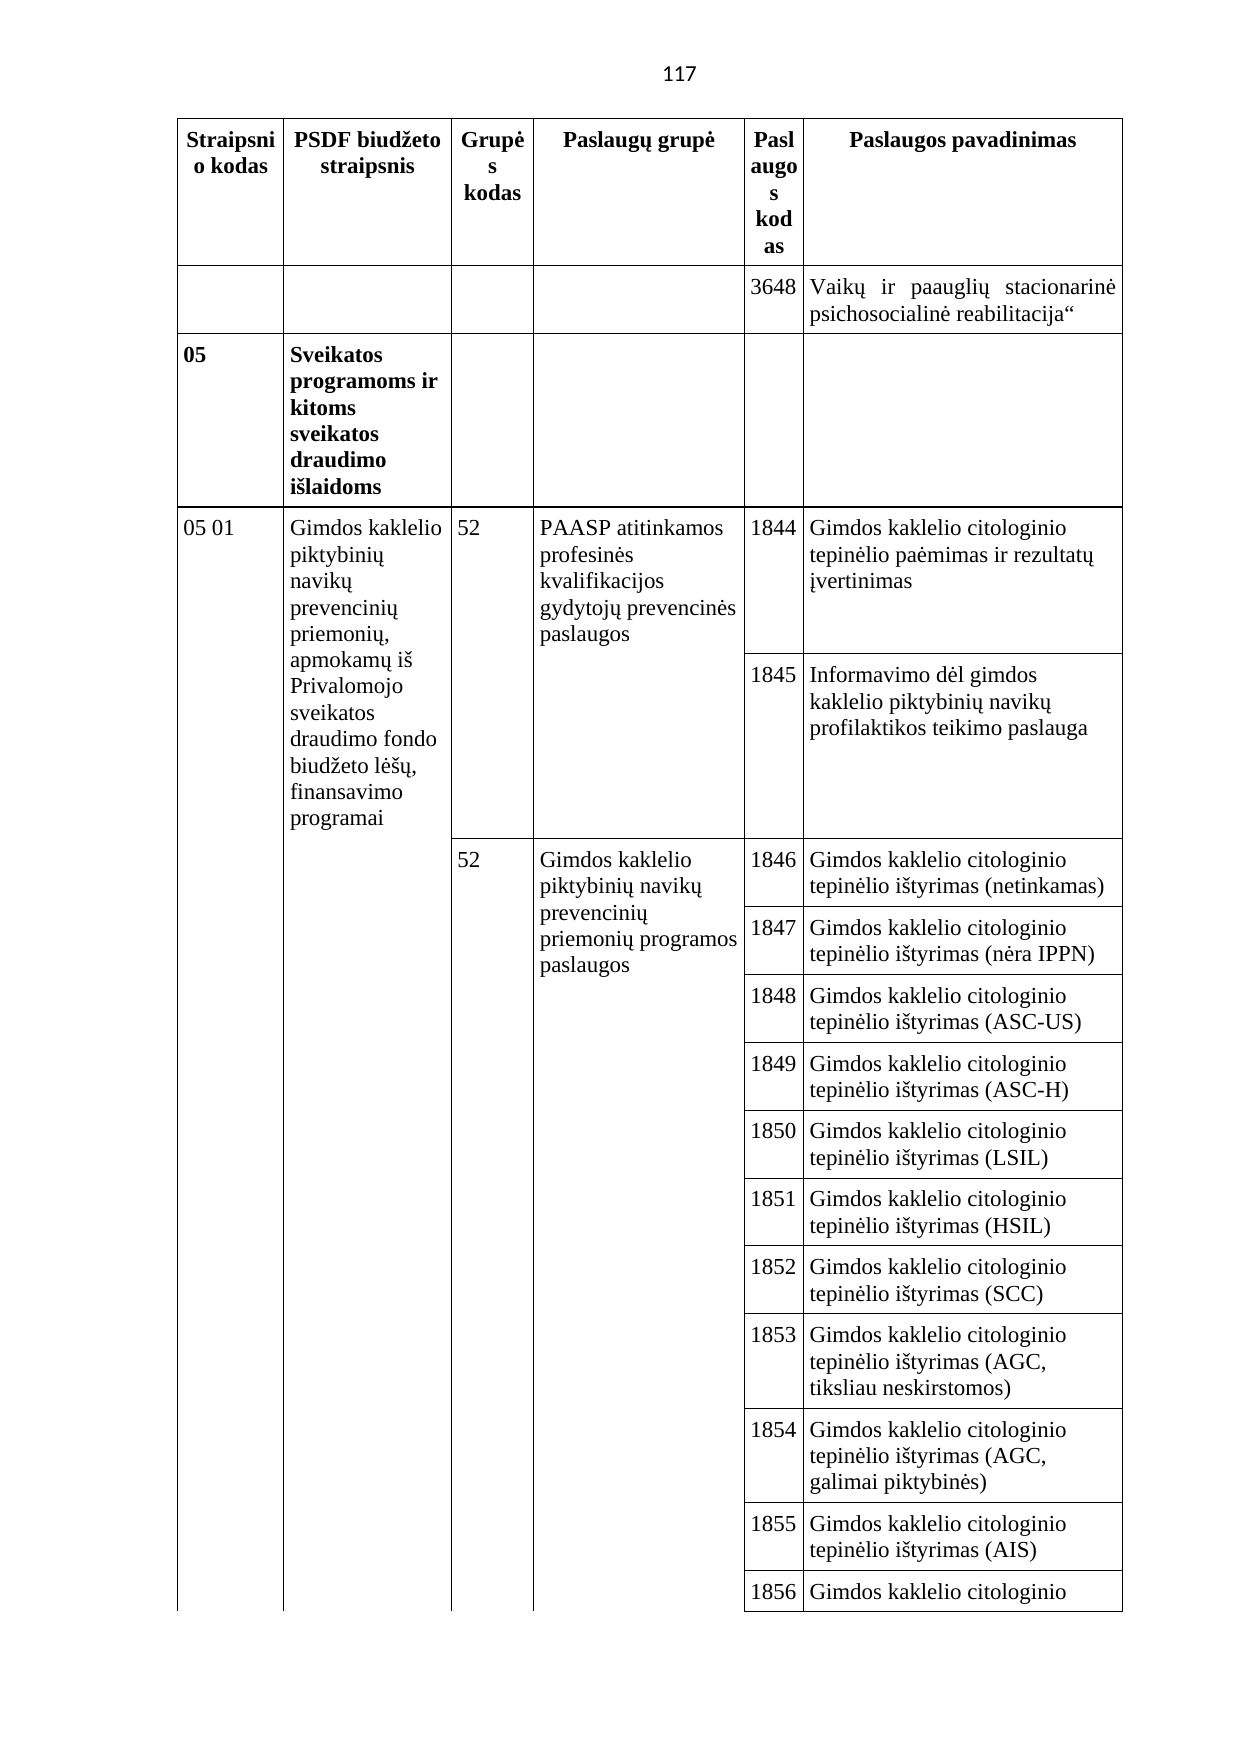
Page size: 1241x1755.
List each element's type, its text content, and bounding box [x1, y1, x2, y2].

table_cell Gimdos kaklelio citologinio tepinėlio ištyrimas (AIS) [804, 1503, 1122, 1570]
table_cell [452, 974, 533, 1042]
table_cell Gimdos kaklelio citologinio tepinėlio ištyrimas (ASC-H) [804, 1043, 1122, 1109]
table_cell Gimdos kaklelio citologinio tepinėlio ištyrimas (AGC, galimai piktybinės) [804, 1409, 1122, 1502]
table_cell Gimdos kaklelio citologinio tepinėlio ištyrimas (LSIL) [804, 1111, 1122, 1177]
table_cell [178, 1110, 283, 1177]
table_cell [534, 1042, 744, 1109]
table_cell [534, 1313, 744, 1407]
table_cell [534, 266, 744, 333]
table_cell [452, 1245, 533, 1313]
table_cell [452, 1110, 533, 1177]
table_cell [745, 334, 803, 506]
table_cell Gimdos kaklelio piktybinių navikų prevencinių priemonių programos paslaugos [534, 839, 744, 1042]
table_cell [452, 266, 533, 333]
table_cell [534, 1245, 744, 1313]
table_cell [452, 1408, 533, 1502]
table_cell [178, 266, 283, 333]
table_cell 1845 [745, 654, 803, 838]
table_cell Gimdos kaklelio citologinio tepinėlio ištyrimas (HSIL) [804, 1179, 1122, 1245]
table_cell [452, 334, 533, 506]
table_cell 1854 [745, 1409, 803, 1502]
table_cell 05 01 [178, 508, 283, 653]
table_header Grupės kodas [452, 119, 533, 265]
table_cell Gimdos kaklelio citologinio [804, 1571, 1122, 1611]
table_cell [284, 1502, 451, 1570]
table_cell Gimdos kaklelio piktybinių navikų prevencinių priemonių, apmokamų iš Privalomojo sveikatos draudimo fondo biudžeto lėšų, finansavimo programai [284, 508, 451, 838]
table_cell [804, 334, 1122, 506]
table_cell [178, 653, 283, 838]
table_cell 1853 [745, 1314, 803, 1407]
table_header Straipsnio kodas [178, 119, 283, 265]
table_header PSDF biudžeto straipsnis [284, 119, 451, 265]
table_cell [284, 1245, 451, 1313]
table_cell [284, 266, 451, 333]
table_cell [178, 1313, 283, 1407]
table_cell [178, 1245, 283, 1313]
table_cell [178, 1502, 283, 1570]
table_cell [452, 1313, 533, 1407]
table_cell [534, 1502, 744, 1570]
table_cell [178, 974, 283, 1042]
table_cell [284, 1042, 451, 1109]
table_cell [452, 1570, 533, 1611]
table_cell Gimdos kaklelio citologinio tepinėlio ištyrimas (SCC) [804, 1246, 1122, 1313]
table_cell [178, 1408, 283, 1502]
table_cell 1849 [745, 1043, 803, 1109]
table_cell Informavimo dėl gimdos kaklelio piktybinių navikų profilaktikos teikimo paslauga [804, 654, 1122, 838]
table_cell [534, 1110, 744, 1177]
table_cell [178, 1042, 283, 1109]
table_header Paslaugų grupė [534, 119, 744, 265]
table_cell [178, 838, 283, 906]
table_cell [452, 1502, 533, 1570]
table_cell 52 [452, 508, 533, 653]
table_cell 1844 [745, 508, 803, 653]
table_cell 05 [178, 334, 283, 506]
table_cell [534, 334, 744, 506]
table_cell [284, 1178, 451, 1245]
table_cell 1852 [745, 1246, 803, 1313]
table_cell [284, 1313, 451, 1407]
table_cell 1847 [745, 907, 803, 974]
table_cell [452, 906, 533, 974]
table_cell 52 [452, 839, 533, 906]
table_cell 1848 [745, 975, 803, 1042]
table_cell Gimdos kaklelio citologinio tepinėlio ištyrimas (nėra IPPN) [804, 907, 1122, 974]
table_header Paslaugos kodas [745, 119, 803, 265]
table_cell 1850 [745, 1111, 803, 1177]
table_cell PAASP atitinkamos profesinės kvalifikacijos gydytojų prevencinės paslaugos [534, 508, 744, 653]
table_cell 3648 [745, 266, 803, 333]
table_cell 1846 [745, 839, 803, 906]
table_cell [452, 653, 533, 838]
table_cell Sveikatos programoms ir kitoms sveikatos draudimo išlaidoms [284, 334, 451, 506]
table_cell [284, 1570, 451, 1611]
table_cell Gimdos kaklelio citologinio tepinėlio ištyrimas (ASC-US) [804, 975, 1122, 1042]
table_cell [178, 1570, 283, 1611]
table_cell [284, 974, 451, 1042]
table_cell [284, 1110, 451, 1177]
table_cell [284, 1408, 451, 1502]
table_cell [284, 906, 451, 974]
table_cell Gimdos kaklelio citologinio tepinėlio paėmimas ir rezultatų įvertinimas [804, 508, 1122, 653]
table_cell [534, 1408, 744, 1502]
table_cell 1856 [745, 1571, 803, 1611]
table_cell [178, 1178, 283, 1245]
table_cell Gimdos kaklelio citologinio tepinėlio ištyrimas (netinkamas) [804, 839, 1122, 906]
table_header Paslaugos pavadinimas [804, 119, 1122, 265]
table_cell [452, 1042, 533, 1109]
table_cell [178, 906, 283, 974]
table_cell Gimdos kaklelio citologinio tepinėlio ištyrimas (AGC, tiksliau neskirstomos) [804, 1314, 1122, 1407]
table_cell [534, 653, 744, 838]
table_cell 1855 [745, 1503, 803, 1570]
table_cell [534, 1570, 744, 1611]
table_cell [452, 1178, 533, 1245]
table_cell [284, 838, 451, 906]
table_cell [534, 1178, 744, 1245]
table_cell Vaikų ir paauglių stacionarinė psichosocialinė reabilitacija“ [804, 266, 1122, 333]
table_cell 1851 [745, 1179, 803, 1245]
